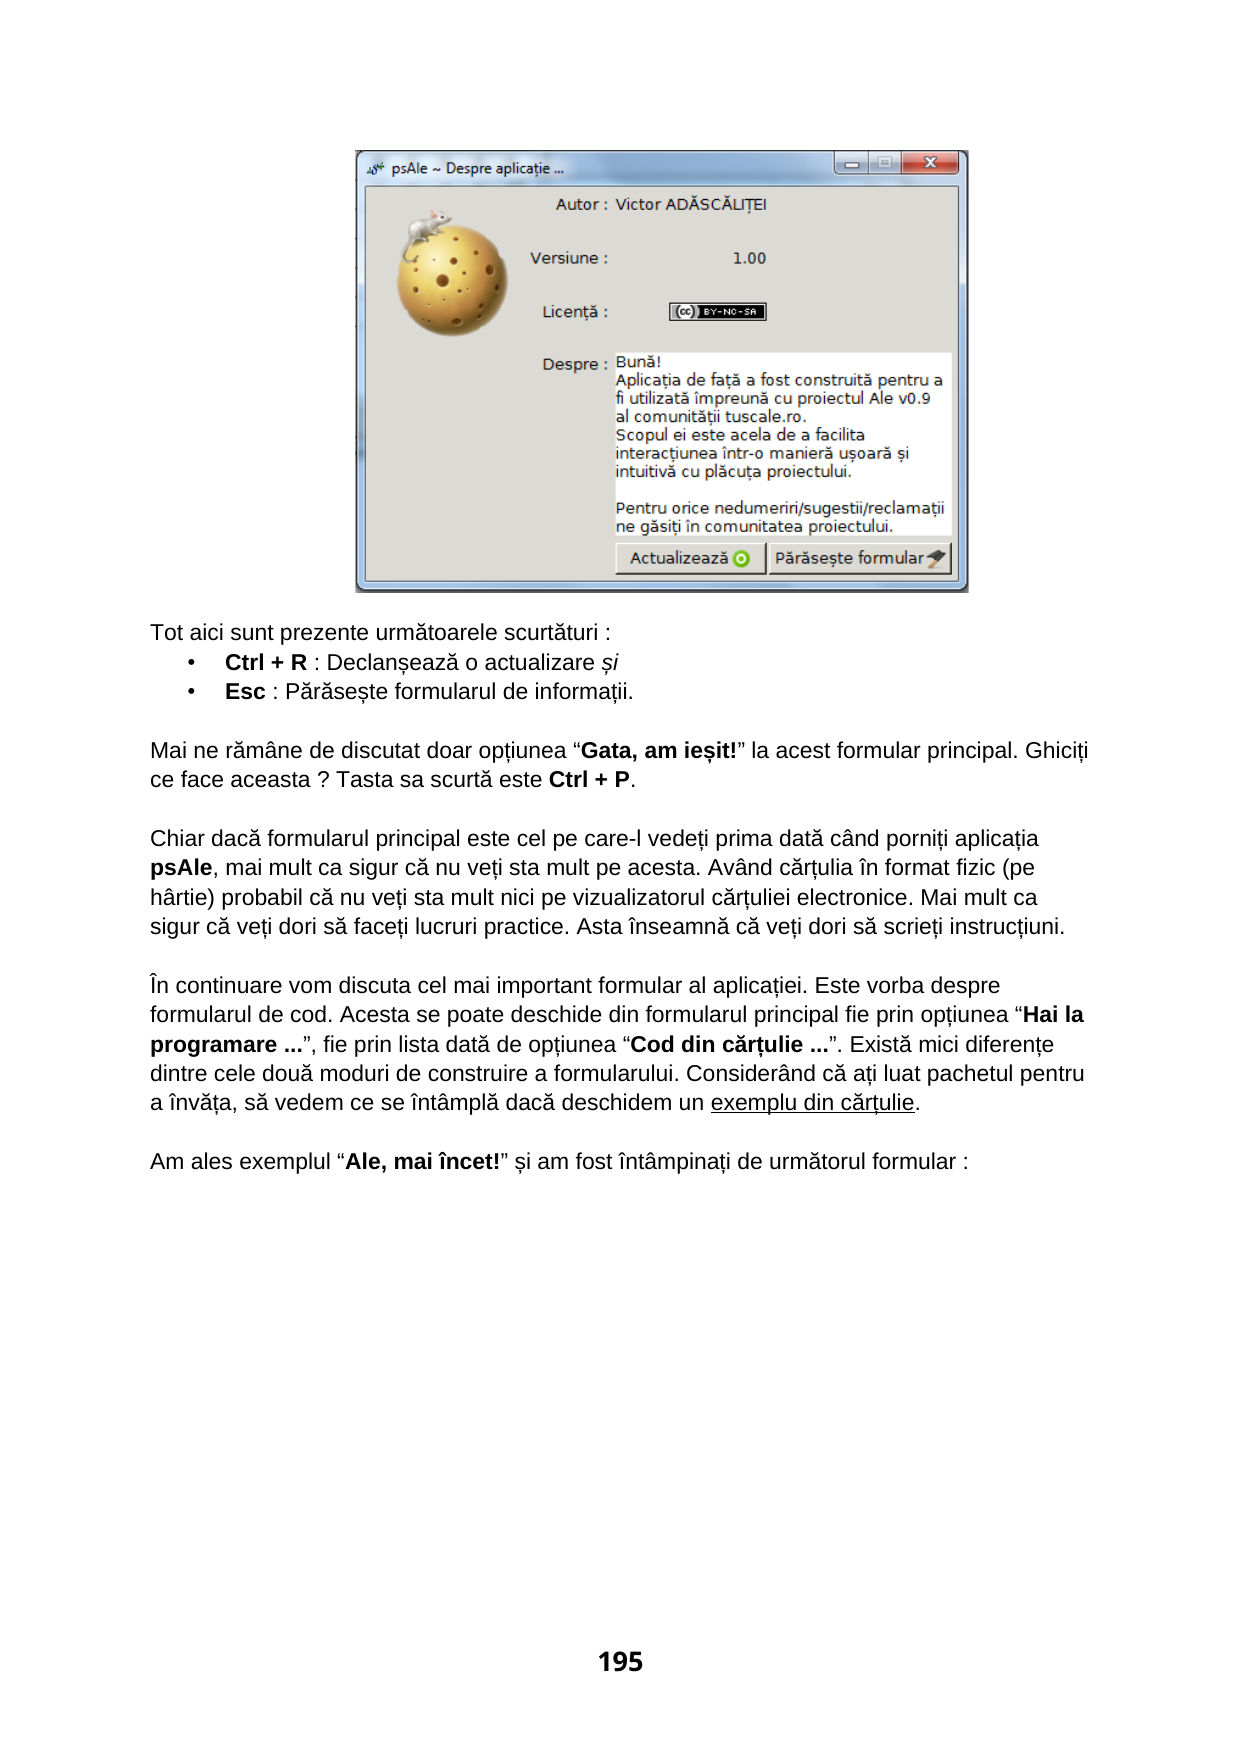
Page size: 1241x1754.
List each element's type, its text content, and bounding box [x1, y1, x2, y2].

subtitle Mai ne rămâne de discutat doar opțiunea “Gata, am ieșit!” la acest formular principal. Ghiciți ce face aceasta ? Tasta sa scurtă este Ctrl + P. [150, 737, 1091, 792]
subtitle Esc : Părăsește formularul de informații. [187, 679, 1091, 704]
subtitle În continuare vom discuta cel mai important formular al aplicației. Este vorba despre formularul de cod. Acesta se poate deschide din formularul principal fie prin opțiunea “Hai la programare ...”, fie prin lista dată de opțiunea “Cod din cărțulie ...”. Există mici diferențe dintre cele două moduri de construire a formularului. Considerând că ați luat pachetul pentru a învăța, să vedem ce se întâmplă dacă deschidem un exemplu din cărțulie. [150, 972, 1091, 1116]
subtitle Tot aici sunt prezente următoarele scurtături : [150, 620, 1091, 646]
subtitle Chiar dacă formularul principal este cel pe care-l vedeți prima dată când porniți aplicația psAle, mai mult ca sigur că nu veți sta mult pe acesta. Având cărțulia în format fizic (pe hârtie) probabil că nu veți sta mult nici pe vizualizatorul cărțuliei electronice. Mai mult ca sigur că veți dori să faceți lucruri practice. Asta înseamnă că veți dori să scrieți instrucțiuni. [150, 826, 1091, 939]
picture [355, 150, 969, 593]
subtitle Ctrl + R : Declanșează o actualizare și [187, 649, 1091, 675]
subtitle Am ales exemplul “Ale, mai încet!” și am fost întâmpinați de următorul formular : [150, 1149, 1091, 1174]
